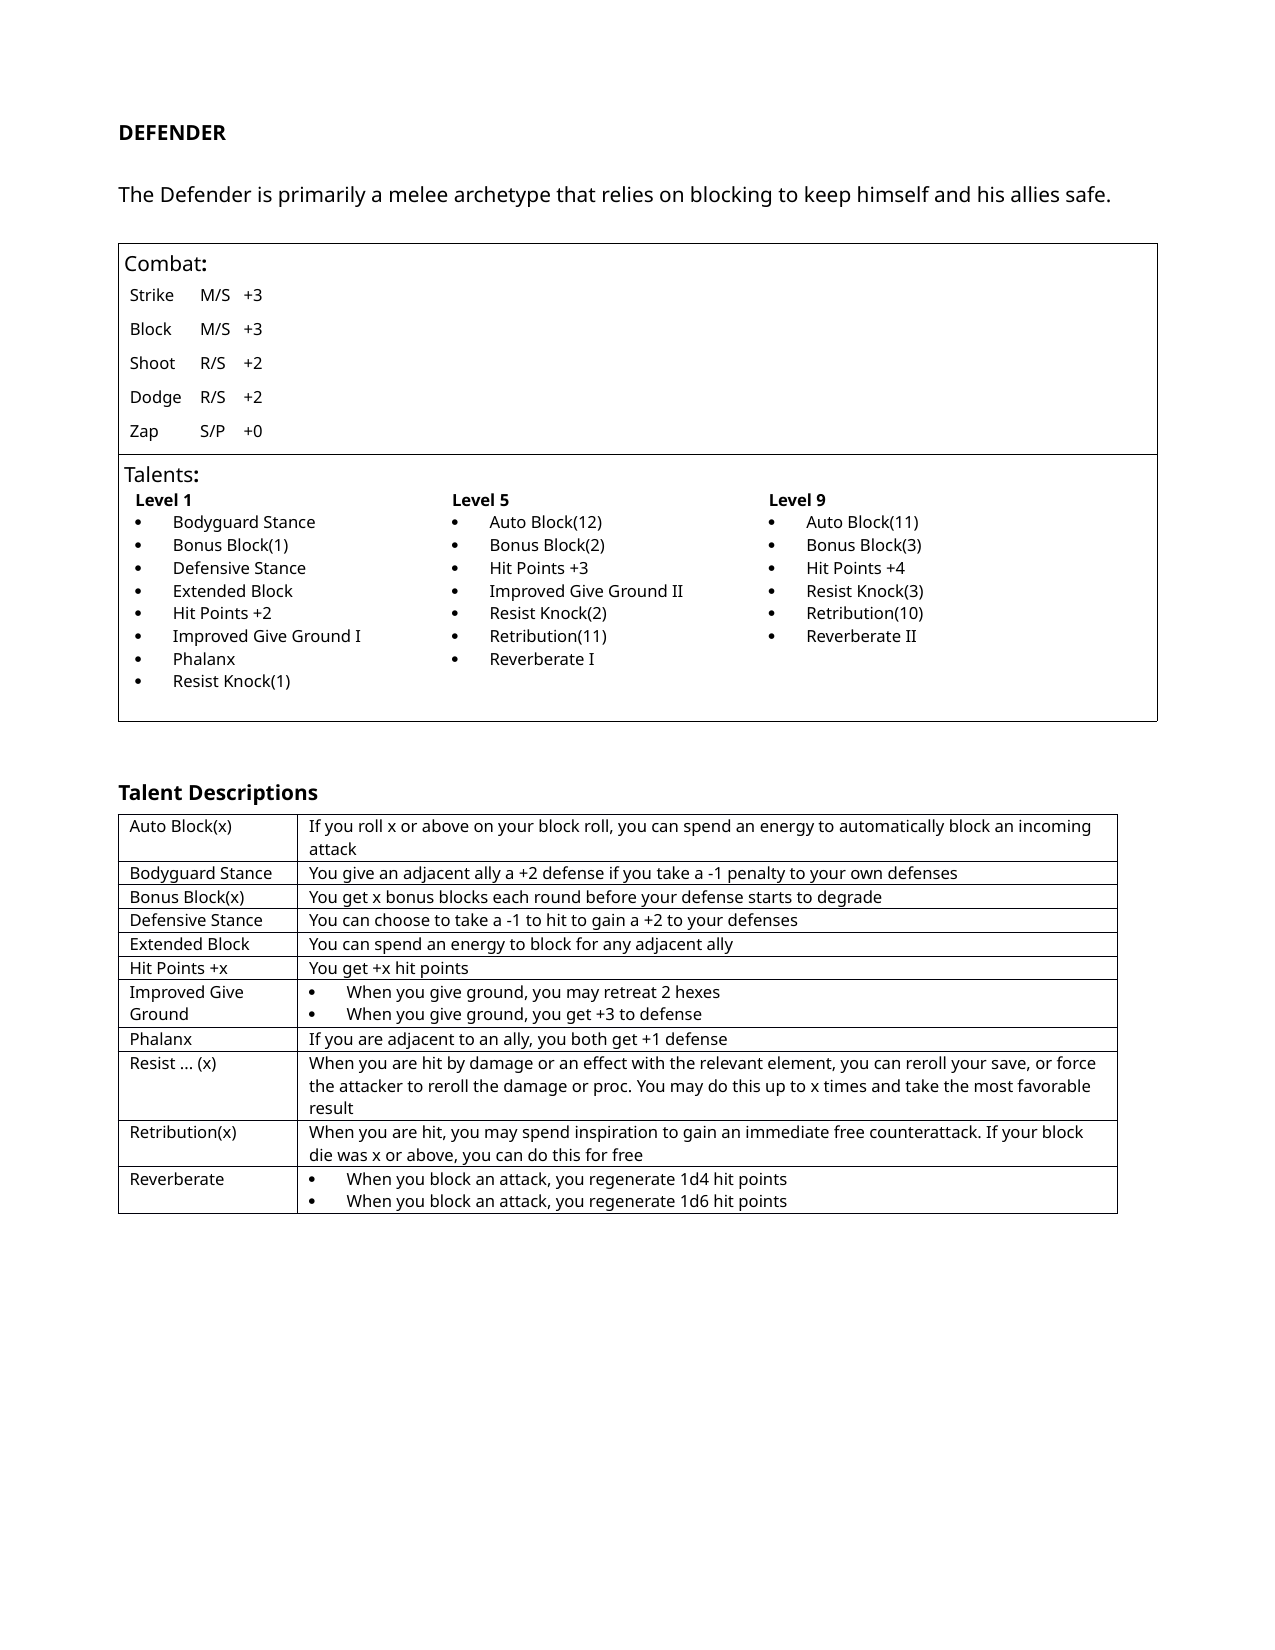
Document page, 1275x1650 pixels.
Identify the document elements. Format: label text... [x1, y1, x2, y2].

table_cell Phalanx [119, 1028, 297, 1051]
text Talent Descriptions [118, 778, 1157, 807]
table_cell Bodyguard Stance Bonus Block(1) Defensive Stance Extended Block Hit Points +2 Improved Give Ground I Phalanx Resist Knock(1) [124, 511, 441, 715]
table_cell You get x bonus blocks each round before your defense starts to degrade [298, 885, 1117, 908]
table_cell Defensive Stance [119, 909, 297, 932]
text The Defender is primarily a melee archetype that relies on blocking to keep himself and his allies safe. [118, 181, 1157, 209]
text DEFENDER [118, 118, 1157, 147]
table_cell You can choose to take a -1 to hit to gain a +2 to your defenses [298, 909, 1117, 932]
table_cell When you give ground, you may retreat 2 hexes When you give ground, you get +3 to defense [298, 980, 1117, 1027]
table_cell Retribution(x) [119, 1121, 297, 1166]
table_cell Auto Block(11) Bonus Block(3) Hit Points +4 Resist Knock(3) Retribution(10) Reverberate II [757, 511, 1074, 715]
table_cell S/P [194, 414, 238, 448]
table_cell Improved Give Ground [119, 980, 297, 1027]
table_cell Auto Block(12) Bonus Block(2) Hit Points +3 Improved Give Ground II Resist Knock(2) Retribution(11) Reverberate I [441, 511, 757, 715]
table_header Auto Block(x) [119, 815, 297, 861]
table_cell Block [124, 312, 194, 346]
table_cell Talents: [119, 455, 1157, 721]
table_cell Extended Block [119, 933, 297, 956]
table_cell You can spend an energy to block for any adjacent ally [298, 933, 1117, 956]
table_cell If you are adjacent to an ally, you both get +1 defense [298, 1028, 1117, 1051]
table_header Strike [124, 278, 194, 312]
table_cell Resist ... (x) [119, 1052, 297, 1120]
table_cell Dodge [124, 380, 194, 414]
table_header +3 [238, 278, 271, 312]
table_cell R/S [194, 380, 238, 414]
table_header [638, 244, 1157, 454]
table_cell When you are hit by damage or an effect with the relevant element, you can reroll your save, or force the attacker to reroll the damage or proc. You may do this up to x times and take the most favorable result [298, 1052, 1117, 1120]
table_cell +2 [238, 346, 271, 380]
table_cell M/S [194, 312, 238, 346]
table_cell You get +x hit points [298, 957, 1117, 979]
table_header Level 9 [757, 488, 1074, 511]
table_cell +0 [238, 414, 271, 448]
table_cell You give an adjacent ally a +2 defense if you take a -1 penalty to your own defenses [298, 862, 1117, 884]
table_cell Bodyguard Stance [119, 862, 297, 884]
table_cell When you block an attack, you regenerate 1d4 hit points When you block an attack, you regenerate 1d6 hit points [298, 1167, 1117, 1213]
table_header If you roll x or above on your block roll, you can spend an energy to automatically block an incoming attack [298, 815, 1117, 861]
table_cell Zap [124, 414, 194, 448]
table_cell Reverberate [119, 1167, 297, 1213]
table_cell +3 [238, 312, 271, 346]
table_header Level 1 [124, 488, 441, 511]
table_cell Shoot [124, 346, 194, 380]
table_cell Hit Points +x [119, 957, 297, 979]
table_cell R/S [194, 346, 238, 380]
table_header M/S [194, 278, 238, 312]
table_cell +2 [238, 380, 271, 414]
table_header Combat: [119, 244, 637, 454]
table_header Level 5 [441, 488, 757, 511]
table_cell When you are hit, you may spend inspiration to gain an immediate free counterattack. If your block die was x or above, you can do this for free [298, 1121, 1117, 1166]
table_cell Bonus Block(x) [119, 885, 297, 908]
